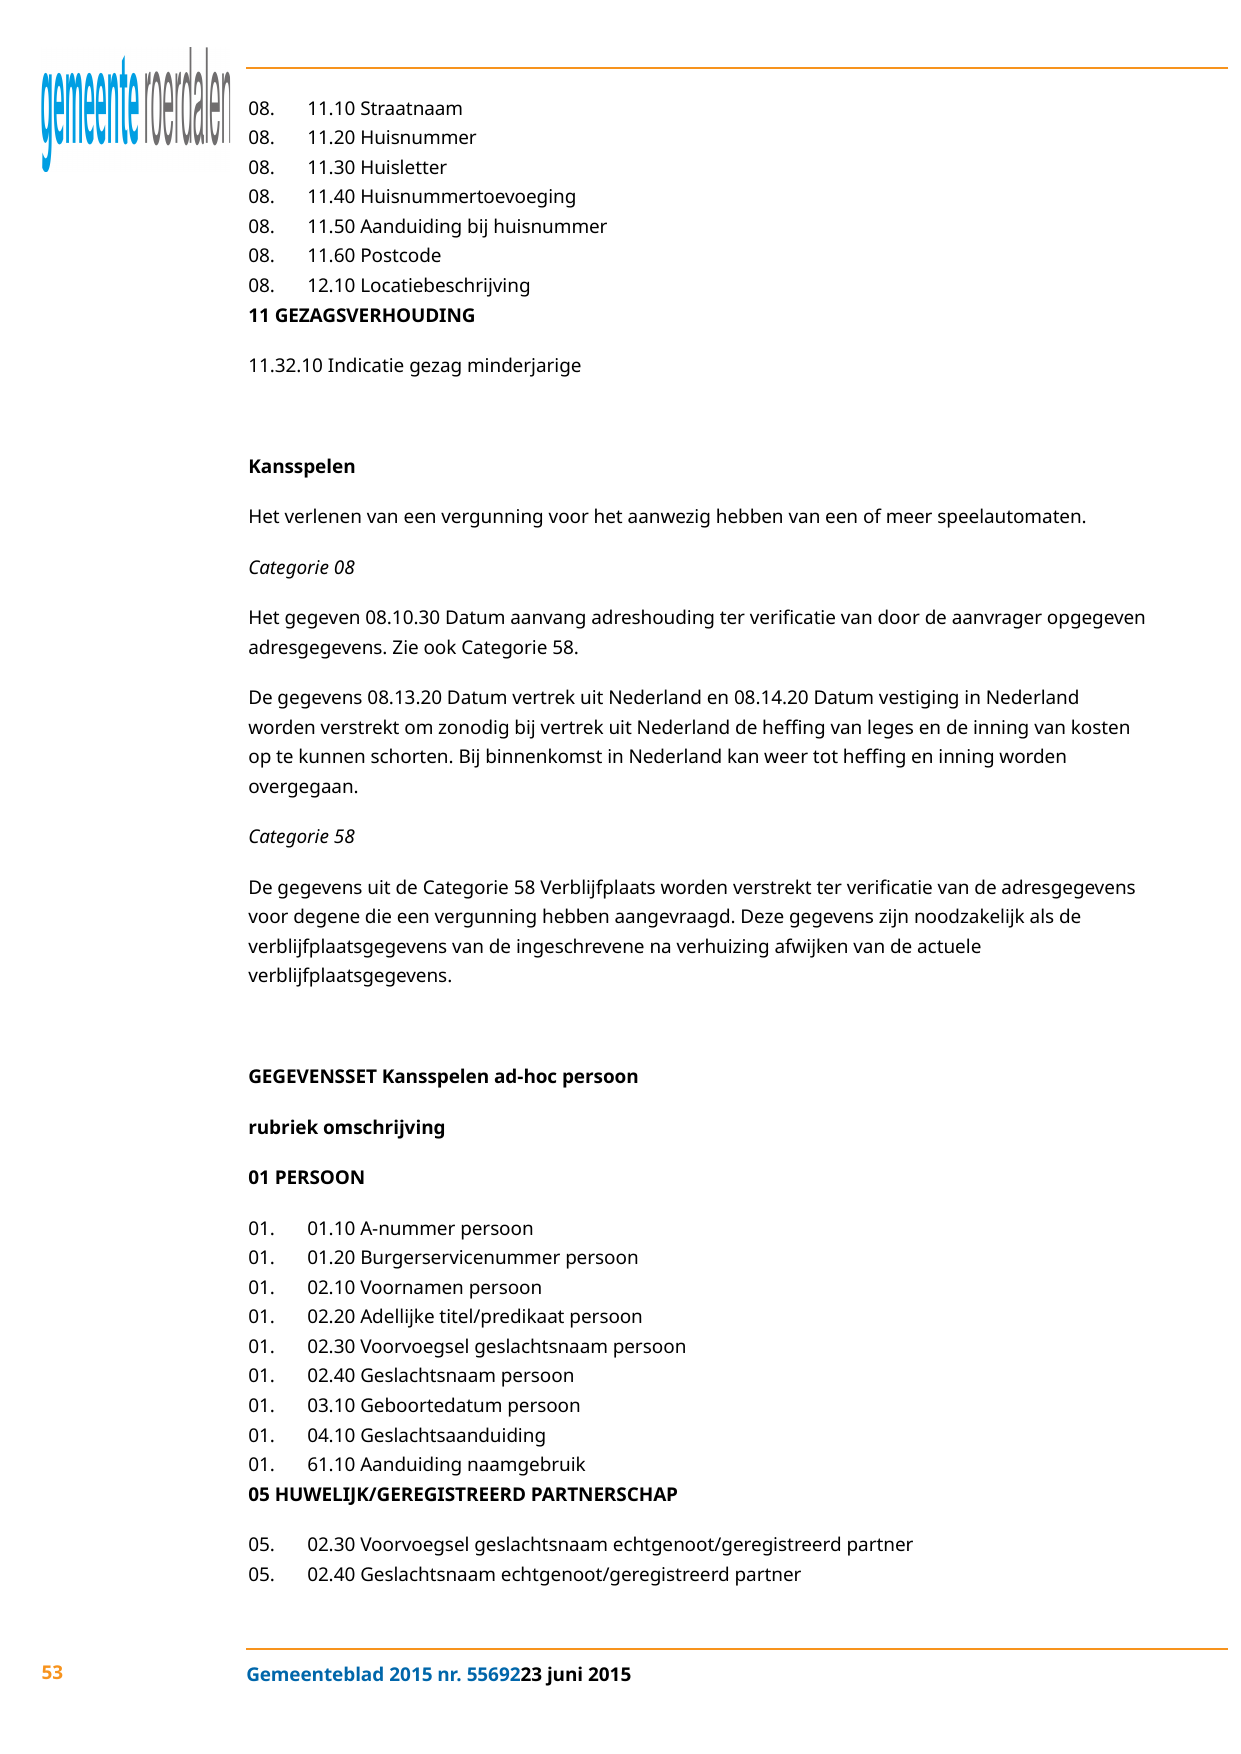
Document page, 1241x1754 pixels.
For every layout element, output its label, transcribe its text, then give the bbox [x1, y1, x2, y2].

text Categorie 58 [248, 823, 1152, 849]
list 01.10 A-nummer persoon [248, 1215, 1152, 1241]
text GEGEVENSSET Kansspelen ad-hoc persoon [248, 1063, 1152, 1089]
text 11 GEZAGSVERHOUDING [248, 302, 1152, 328]
picture [41, 47, 231, 172]
text De gegevens 08.13.20 Datum vertrek uit Nederland en 08.14.20 Datum vestiging in Nederland worden verstrekt om zonodig bij vertrek uit Nederland de heffing van leges en de inning van kosten op te kunnen schorten. Bij binnenkomst in Nederland kan weer tot heffing en inning worden overgegaan. [248, 684, 1152, 799]
list 01.20 Burgerservicenummer persoon [248, 1244, 1152, 1270]
text Het verlenen van een vergunning voor het aanwezig hebben van een of meer speelautomaten. [248, 503, 1152, 529]
list 12.10 Locatiebeschrijving [248, 272, 1152, 298]
picture [41, 134, 48, 172]
text 11.32.10 Indicatie gezag minderjarige [248, 352, 1152, 378]
text De gegevens uit de Categorie 58 Verblijfplaats worden verstrekt ter verificatie van de adresgegevens voor degene die een vergunning hebben aangevraagd. Deze gegevens zijn noodzakelijk als de verblijfplaatsgegevens van de ingeschrevene na verhuizing afwijken van de actuele verblijfplaatsgegevens. [248, 874, 1152, 988]
list 04.10 Geslachtsaanduiding [248, 1422, 1152, 1448]
list 02.40 Geslachtsnaam echtgenoot/geregistreerd partner [248, 1561, 1152, 1587]
list 11.10 Straatnaam [248, 95, 1152, 121]
text rubriek omschrijving [248, 1114, 1152, 1140]
text Kansspelen [248, 453, 1152, 479]
text 05 HUWELIJK/GEREGISTREERD PARTNERSCHAP [248, 1481, 1152, 1507]
list 11.40 Huisnummertoevoeging [248, 183, 1152, 209]
list 02.30 Voorvoegsel geslachtsnaam persoon [248, 1333, 1152, 1359]
list 11.20 Huisnummer [248, 124, 1152, 150]
list 02.10 Voornamen persoon [248, 1274, 1152, 1300]
list 11.30 Huisletter [248, 154, 1152, 180]
list 03.10 Geboortedatum persoon [248, 1392, 1152, 1418]
list 61.10 Aanduiding naamgebruik [248, 1451, 1152, 1477]
list 11.50 Aanduiding bij huisnummer [248, 213, 1152, 239]
list 02.40 Geslachtsnaam persoon [248, 1363, 1152, 1388]
list 02.30 Voorvoegsel geslachtsnaam echtgenoot/geregistreerd partner [248, 1531, 1152, 1557]
text Het gegeven 08.10.30 Datum aanvang adreshouding ter verificatie van door de aanvrager opgegeven adresgegevens. Zie ook Categorie 58. [248, 604, 1152, 660]
list 11.60 Postcode [248, 243, 1152, 268]
text 01 PERSOON [248, 1164, 1152, 1190]
text Categorie 08 [248, 554, 1152, 580]
list 02.20 Adellijke titel/predikaat persoon [248, 1303, 1152, 1329]
